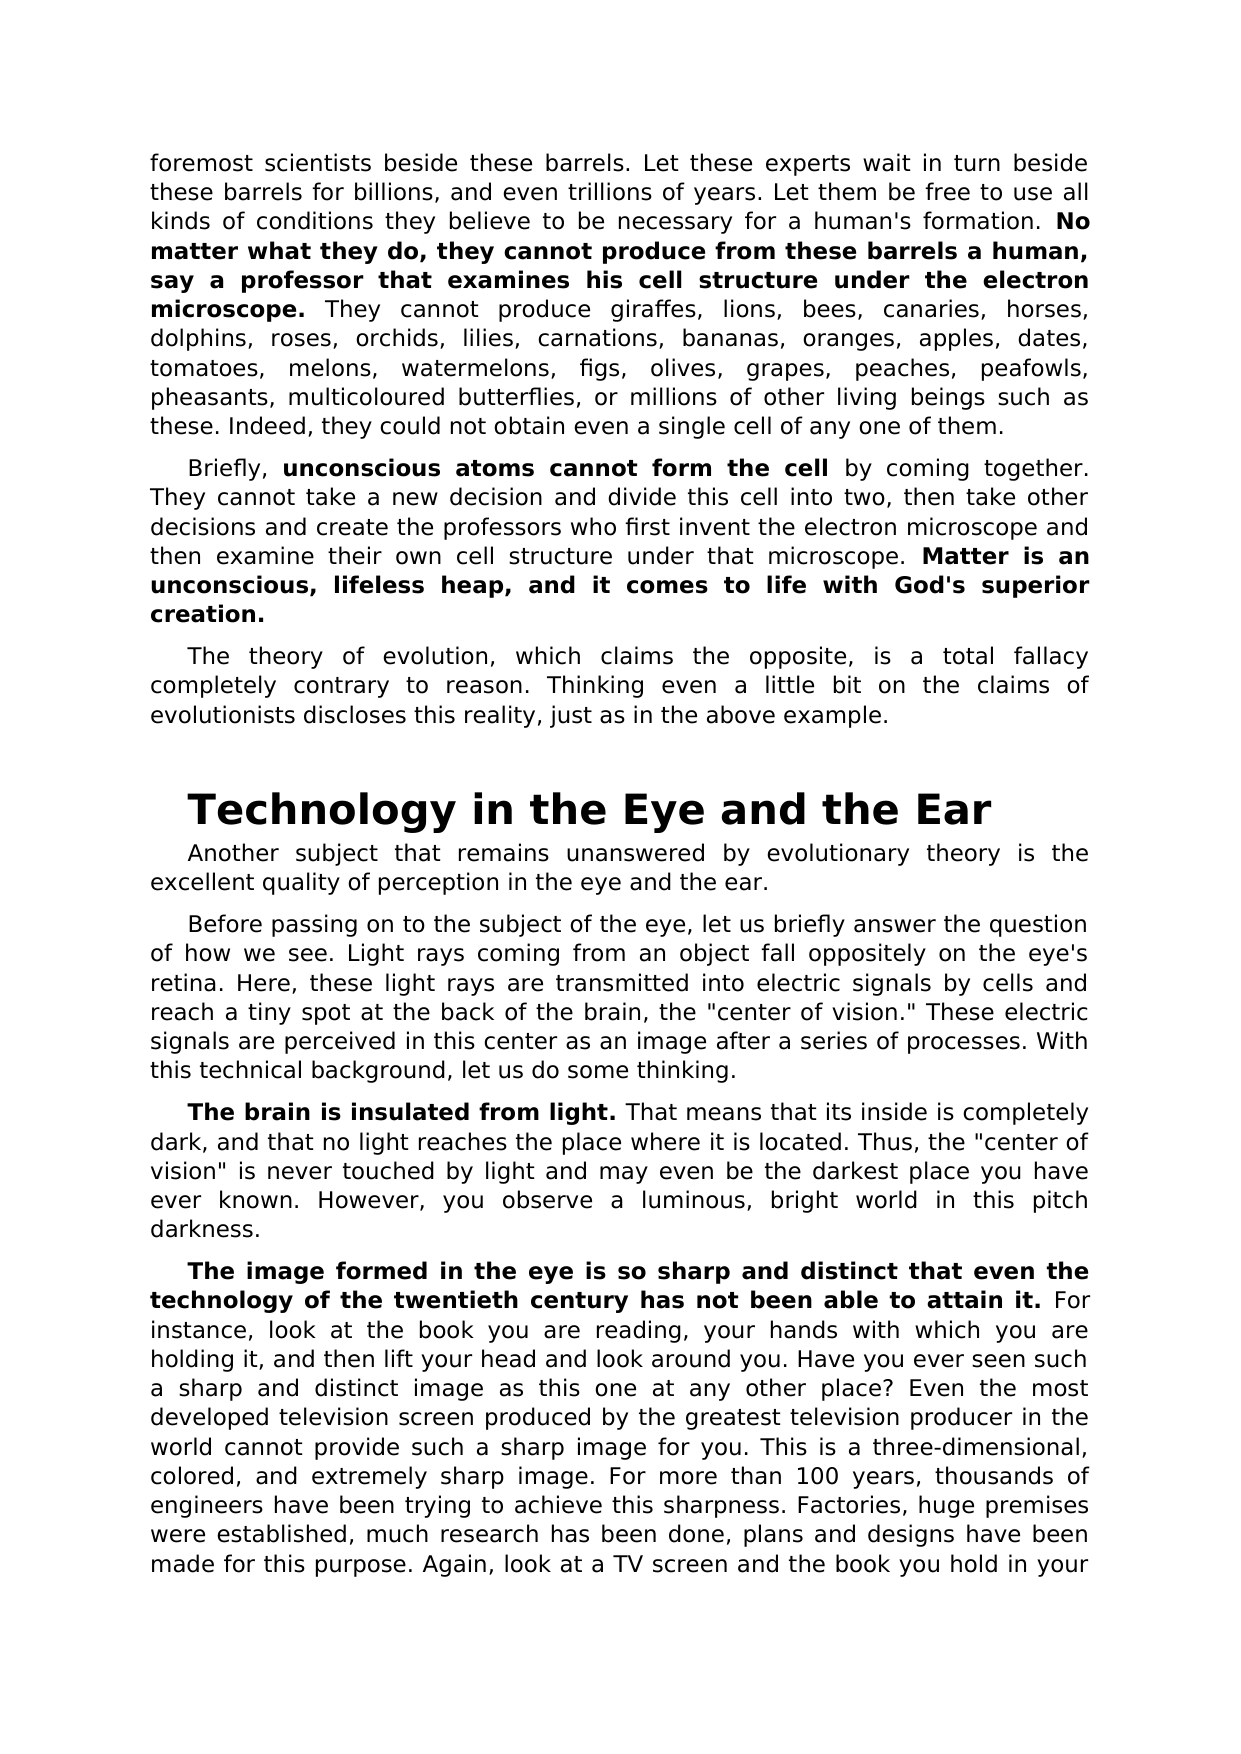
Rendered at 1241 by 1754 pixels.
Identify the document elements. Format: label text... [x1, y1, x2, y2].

text The theory of evolution, which claims the opposite, is a total fallacy completely contrary to reason. Thinking even a little bit on the claims of evolutionists discloses this reality, just as in the above example. [150, 643, 1090, 728]
text Before passing on to the subject of the eye, let us briefly answer the question of how we see. Light rays coming from an object fall oppositely on the eye's retina. Here, these light rays are transmitted into electric signals by cells and reach a tiny spot at the back of the brain, the "center of vision." These electric signals are perceived in this center as an image after a series of processes. With this technical background, let us do some thinking. [150, 911, 1090, 1084]
text The brain is insulated from light. That means that its inside is completely dark, and that no light reaches the place where it is located. Thus, the "center of vision" is never touched by light and may even be the darkest place you have ever known. However, you observe a luminous, bright world in this pitch darkness. [150, 1099, 1090, 1243]
text foremost scientists beside these barrels. Let these experts wait in turn beside these barrels for billions, and even trillions of years. Let them be free to use all kinds of conditions they believe to be necessary for a human's formation. No matter what they do, they cannot produce from these barrels a human, say a professor that examines his cell structure under the electron microscope. They cannot produce giraffes, lions, bees, canaries, horses, dolphins, roses, orchids, lilies, carnations, bananas, oranges, apples, dates, tomatoes, melons, watermelons, figs, olives, grapes, peaches, peafowls, pheasants, multicoloured butterflies, or millions of other living beings such as these. Indeed, they could not obtain even a single cell of any one of them. [150, 150, 1090, 440]
text The image formed in the eye is so sharp and distinct that even the technology of the twentieth century has not been able to attain it. For instance, look at the book you are reading, your hands with which you are holding it, and then lift your head and look around you. Have you ever seen such a sharp and distinct image as this one at any other place? Even the most developed television screen produced by the greatest television producer in the world cannot provide such a sharp image for you. This is a three-dimensional, colored, and extremely sharp image. For more than 100 years, thousands of engineers have been trying to achieve this sharpness. Factories, huge premises were established, much research has been done, plans and designs have been made for this purpose. Again, look at a TV screen and the book you hold in your [150, 1258, 1090, 1578]
text Briefly, unconscious atoms cannot form the cell by coming together. They cannot take a new decision and divide this cell into two, then take other decisions and create the professors who first invent the electron microscope and then examine their own cell structure under that microscope. Matter is an unconscious, lifeless heap, and it comes to life with God's superior creation. [150, 455, 1090, 628]
text Another subject that remains unanswered by evolutionary theory is the excellent quality of perception in the eye and the ear. [150, 840, 1090, 896]
subtitle Technology in the Eye and the Ear [187, 785, 1090, 834]
